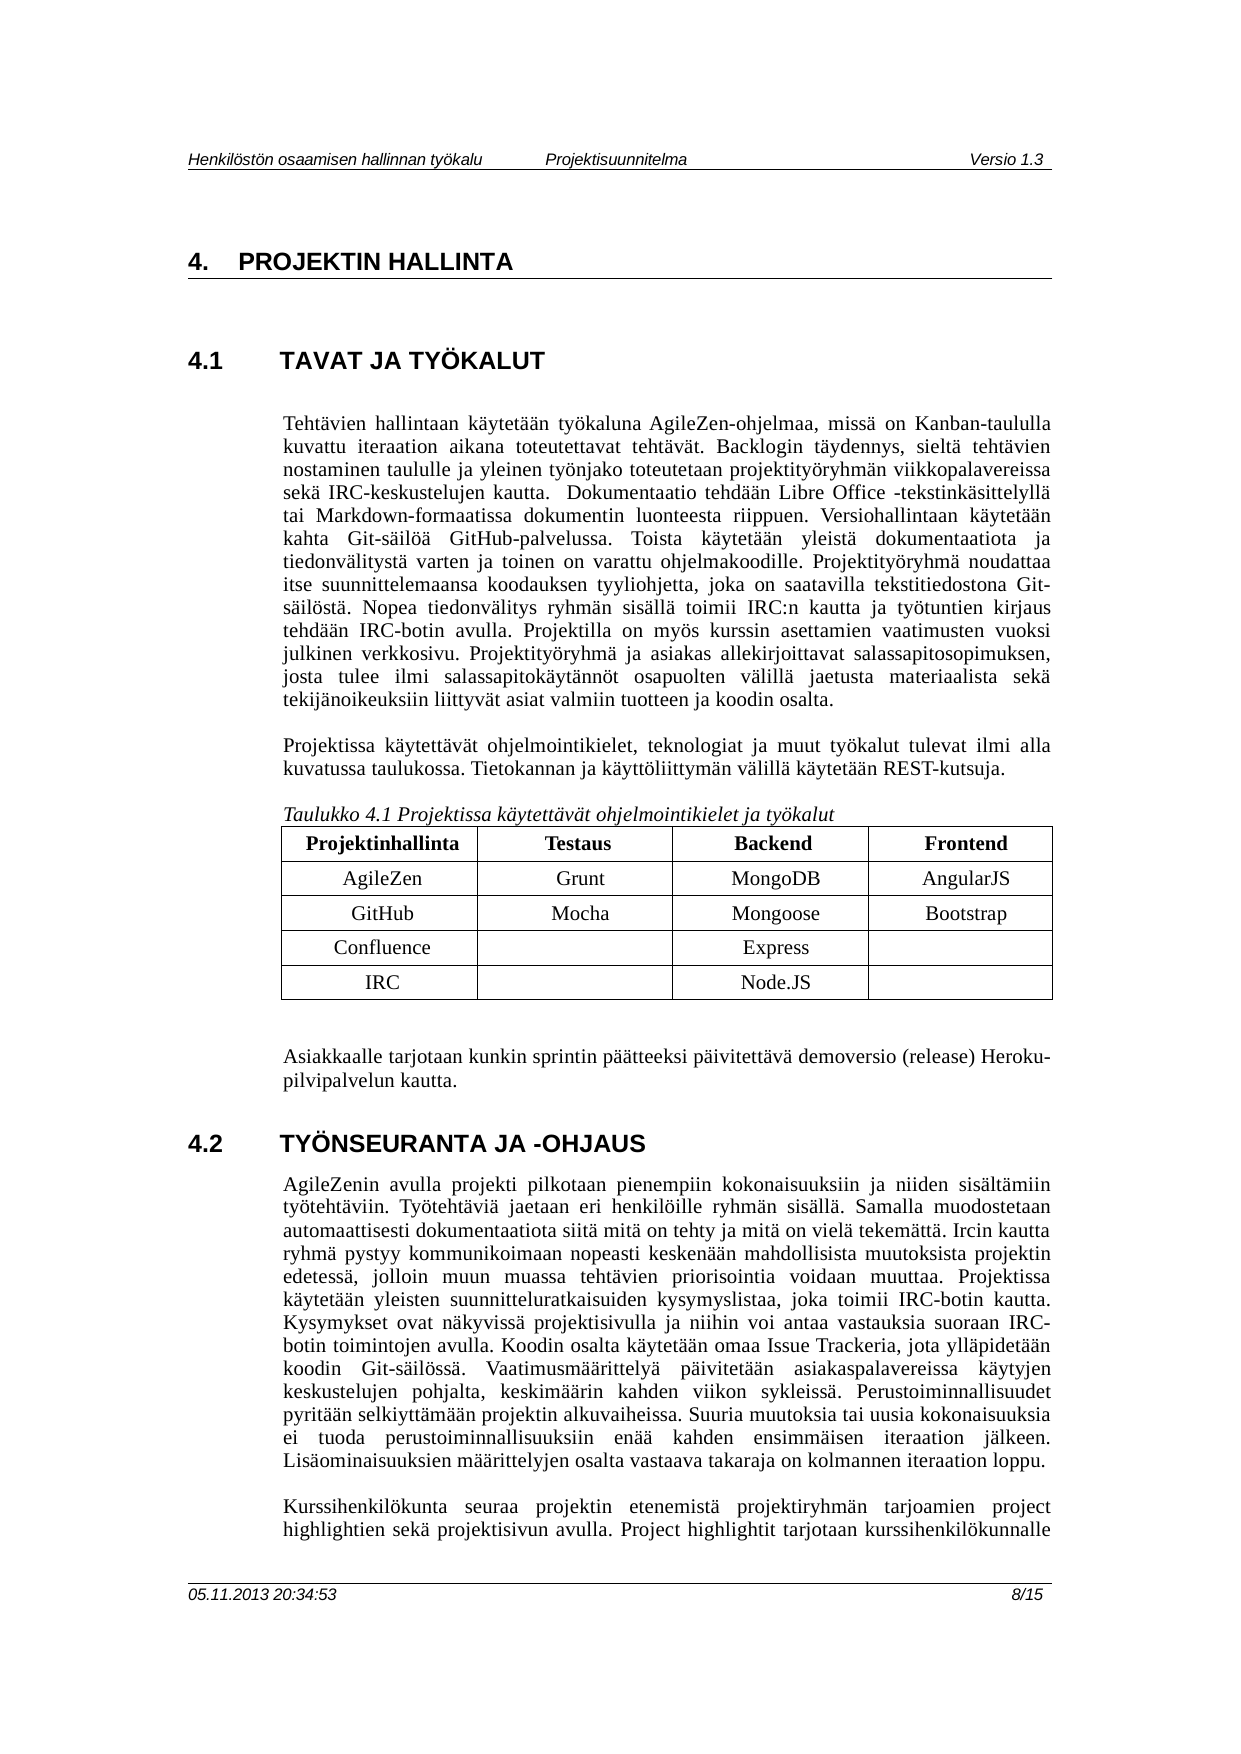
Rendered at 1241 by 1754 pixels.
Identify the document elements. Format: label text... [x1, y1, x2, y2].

text Kurssihenkilökunta seuraa projektin etenemistä projektiryhmän tarjoamien project highlightien sekä projektisivun avulla. Project highlightit tarjotaan kurssihenkilökunnalle [283, 1495, 1052, 1541]
table_cell Confluence [282, 931, 477, 965]
table_cell Node.JS [673, 966, 868, 999]
table_cell Express [673, 931, 868, 965]
table_header Frontend [869, 827, 1052, 861]
table_cell AngularJS [869, 862, 1052, 895]
table_cell IRC [282, 966, 477, 999]
table_cell AgileZen [282, 862, 477, 895]
table_cell Grunt [478, 862, 672, 895]
text Asiakkaalle tarjotaan kunkin sprintin päätteeksi päivitettävä demoversio (release) Heroku-pilvipalvelun kautta. [283, 1045, 1052, 1091]
table_cell GitHub [282, 896, 477, 930]
table_cell Mocha [478, 896, 672, 930]
text AgileZenin avulla projekti pilkotaan pienempiin kokonaisuuksiin ja niiden sisältämiin työtehtäviin. Työtehtäviä jaetaan eri henkilöille ryhmän sisällä. Samalla muodostetaan automaattisesti dokumentaatiota siitä mitä on tehty ja mitä on vielä tekemättä. Ircin kautta ryhmä pystyy kommunikoimaan nopeasti keskenään mahdollisista muutoksista projektin edetessä, jolloin muun muassa tehtävien priorisointia voidaan muuttaa. Projektissa käytetään yleisten suunnitteluratkaisuiden kysymyslistaa, joka toimii IRC-botin kautta. Kysymykset ovat näkyvissä projektisivulla ja niihin voi antaa vastauksia suoraan IRC-botin toimintojen avulla. Koodin osalta käytetään omaa Issue Trackeria, jota ylläpidetään koodin Git-säilössä. Vaatimusmäärittelyä päivitetään asiakaspalavereissa käytyjen keskustelujen pohjalta, keskimäärin kahden viikon sykleissä. Perustoiminnallisuudet pyritään selkiyttämään projektin alkuvaiheissa. Suuria muutoksia tai uusia kokonaisuuksia ei tuoda perustoiminnallisuuksiin enää kahden ensimmäisen iteraation jälkeen. Lisäominaisuuksien määrittelyjen osalta vastaava takaraja on kolmannen iteraation loppu. [283, 1172, 1052, 1472]
table_cell [478, 966, 672, 999]
table_header Backend [673, 827, 868, 861]
table_cell [869, 931, 1052, 965]
subtitle Projektin hallinta [188, 248, 1052, 278]
table_cell Bootstrap [869, 896, 1052, 930]
text Projektissa käytettävät ohjelmointikielet, teknologiat ja muut työkalut tulevat ilmi alla kuvatussa taulukossa. Tietokannan ja käyttöliittymän välillä käytetään REST-kutsuja. [283, 734, 1052, 780]
subtitle TAVAT JA TYÖKALUT [188, 347, 1052, 375]
subtitle TYÖNSEURANTA JA -OHJAUS [188, 1130, 1052, 1158]
text Tehtävien hallintaan käytetään työkaluna AgileZen-ohjelmaa, missä on Kanban-taululla kuvattu iteraation aikana toteutettavat tehtävät. Backlogin täydennys, sieltä tehtävien nostaminen taululle ja yleinen työnjako toteutetaan projektityöryhmän viikkopalavereissa sekä IRC-keskustelujen kautta. Dokumentaatio tehdään Libre Office -tekstinkäsittelyllä tai Markdown-formaatissa dokumentin luonteesta riippuen. Versiohallintaan käytetään kahta Git-säilöä GitHub-palvelussa. Toista käytetään yleistä dokumentaatiota ja tiedonvälitystä varten ja toinen on varattu ohjelmakoodille. Projektityöryhmä noudattaa itse suunnittelemaansa koodauksen tyyliohjetta, joka on saatavilla tekstitiedostona Git-säilöstä. Nopea tiedonvälitys ryhmän sisällä toimii IRC:n kautta ja työtuntien kirjaus tehdään IRC-botin avulla. Projektilla on myös kurssin asettamien vaatimusten vuoksi julkinen verkkosivu. Projektityöryhmä ja asiakas allekirjoittavat salassapitosopimuksen, josta tulee ilmi salassapitokäytännöt osapuolten välillä jaetusta materiaalista sekä tekijänoikeuksiin liittyvät asiat valmiin tuotteen ja koodin osalta. [283, 412, 1052, 711]
table_header Testaus [478, 827, 672, 861]
table_cell Mongoose [673, 896, 868, 930]
table_cell [478, 931, 672, 965]
table_cell MongoDB [673, 862, 868, 895]
table_header Projektinhallinta [282, 827, 477, 861]
table_cell [869, 966, 1052, 999]
text Taulukko 4.1 Projektissa käytettävät ohjelmointikielet ja työkalut [283, 803, 1052, 826]
